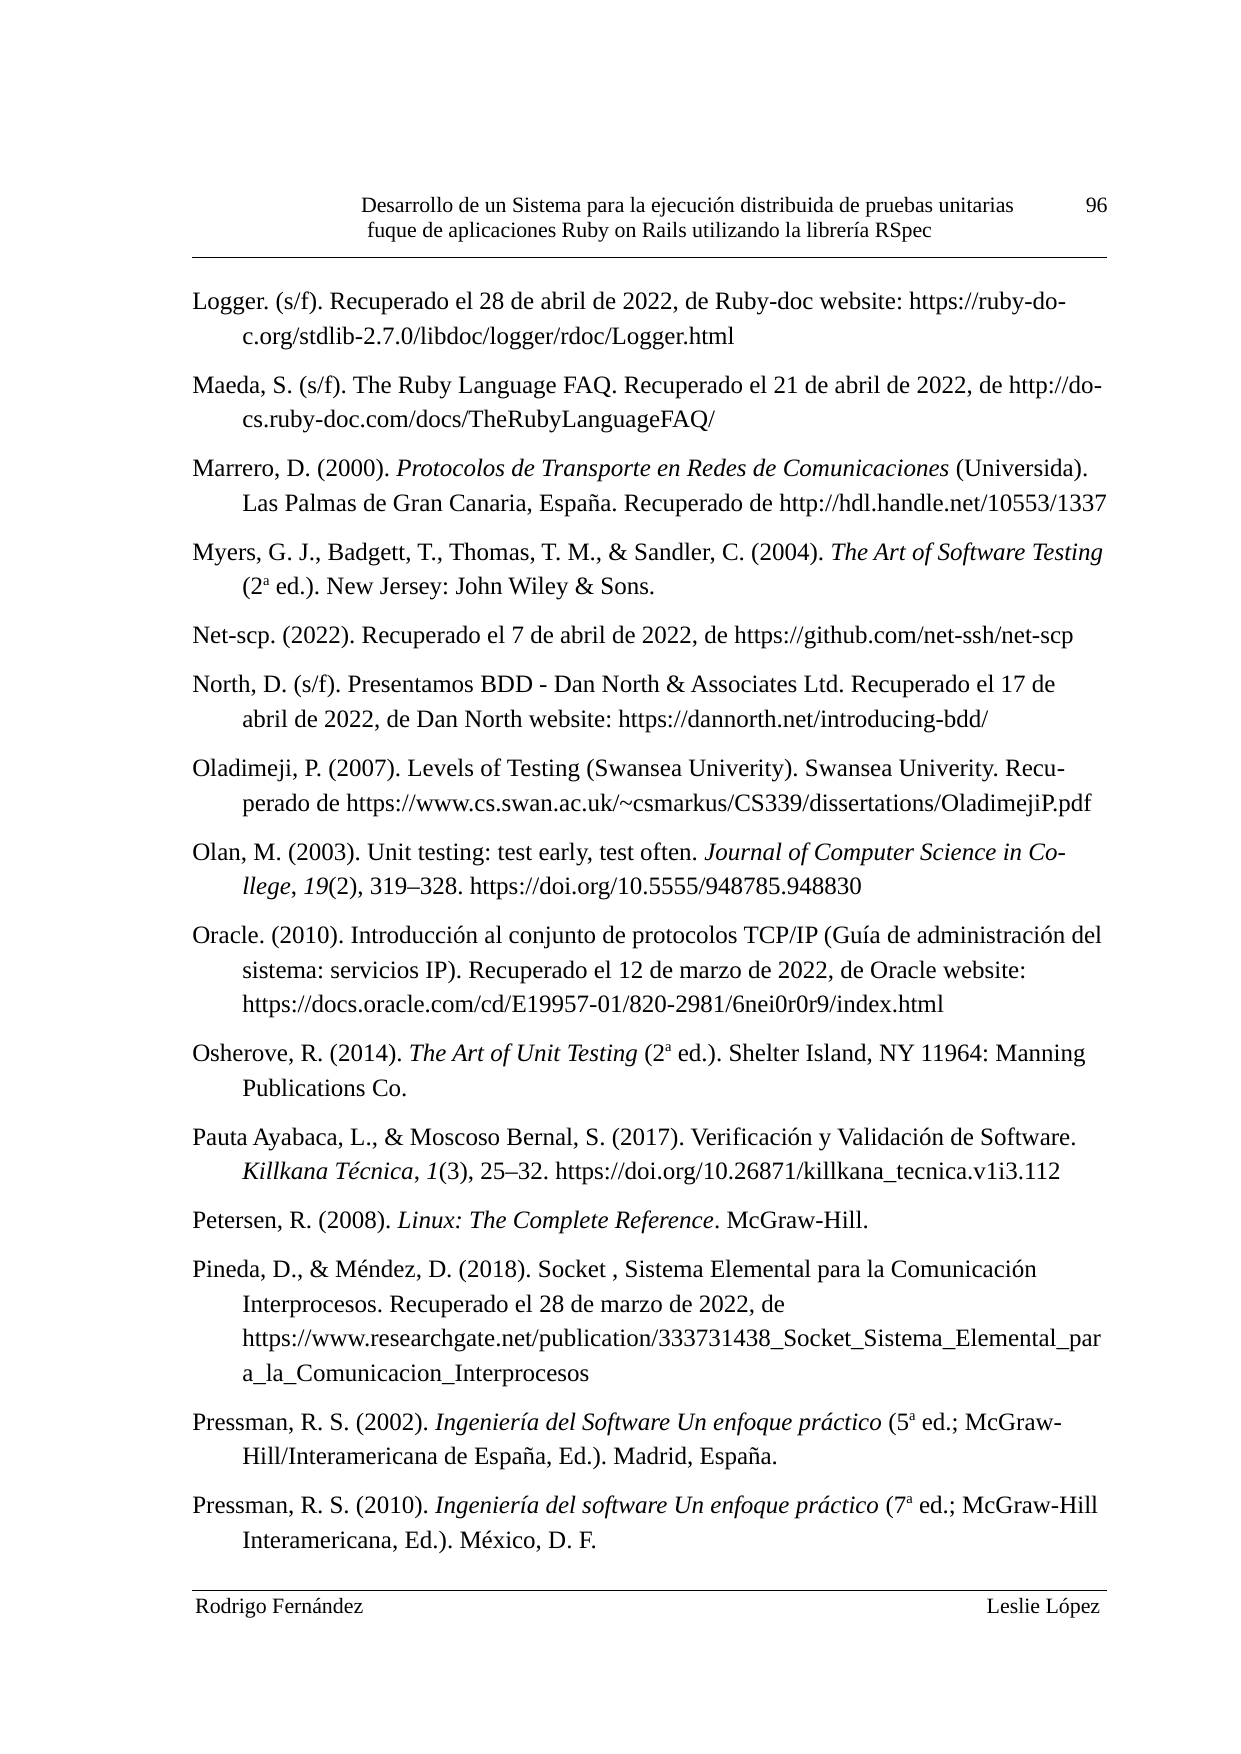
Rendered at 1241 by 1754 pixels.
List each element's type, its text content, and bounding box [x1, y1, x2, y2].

text Myers, G. J., Badgett, T., Thomas, T. M., & Sandler, C. (2004). The Art of Software Testing (2a ed.). New Jersey: John Wiley & Sons. [192, 537, 1107, 600]
text Marrero, D. (2000). Protocolos de Transporte en Redes de Comunicaciones (Universida). Las Palmas de Gran Canaria, España. Recuperado de http://hdl.handle.net/10553/1337 [192, 453, 1107, 517]
text Osherove, R. (2014). The Art of Unit Testing (2a ed.). Shelter Island, NY 11964: Manning Publications Co. [192, 1038, 1107, 1101]
text Oladimeji, P. (2007). Levels of Testing (Swansea Univerity). Swansea Univerity. Recu­perado de https://www.cs.swan.ac.uk/~csmarkus/CS339/dissertations/OladimejiP.pdf [192, 753, 1107, 816]
text Olan, M. (2003). Unit testing: test early, test often. Journal of Computer Science in Co­llege, 19(2), 319–328. https://doi.org/10.5555/948785.948830 [192, 837, 1107, 900]
text Pressman, R. S. (2010). Ingeniería del software Un enfoque práctico (7a ed.; McGraw-Hill Interamericana, Ed.). México, D. F. [192, 1490, 1107, 1554]
text Pineda, D., & Méndez, D. (2018). Socket , Sistema Elemental para la Comunicación Interprocesos. Recuperado el 28 de marzo de 2022, de https://www.researchgate.net/publication/333731438_Socket_Sistema_Elemental_para_la_Comunicacion_Interpro­cesos [192, 1254, 1107, 1387]
text Petersen, R. (2008). Linux: The Complete Reference. McGraw-Hill. [192, 1205, 1107, 1234]
text Logger. (s/f). Recuperado el 28 de abril de 2022, de Ruby-doc website: https://ruby-do­c.org/stdlib-2.7.0/libdoc/logger/rdoc/Logger.html [192, 286, 1107, 349]
text Oracle. (2010). Introducción al conjunto de protocolos TCP/IP (Guía de administración del sistema: servicios IP). Recuperado el 12 de marzo de 2022, de Oracle website: https://docs.oracle.com/cd/E19957-01/820-2981/6nei0r0r9/index.html [192, 920, 1107, 1018]
text Pressman, R. S. (2002). Ingeniería del Software Un enfoque práctico (5a ed.; McGraw-Hill/Interamericana de España, Ed.). Madrid, España. [192, 1407, 1107, 1470]
text North, D. (s/f). Presentamos BDD - Dan North & Associates Ltd. Recuperado el 17 de abril de 2022, de Dan North website: https://dannorth.net/introducing-bdd/ [192, 669, 1107, 733]
text Net-scp. (2022). Recuperado el 7 de abril de 2022, de https://github.com/net-ssh/net-scp [192, 621, 1107, 649]
text Pauta Ayabaca, L., & Moscoso Bernal, S. (2017). Verificación y Validación de Software. Killkana Técnica, 1(3), 25–32. https://doi.org/10.26871/killkana_tecnica.v1i3.112 [192, 1122, 1107, 1185]
text Maeda, S. (s/f). The Ruby Language FAQ. Recuperado el 21 de abril de 2022, de http://do­cs.ruby-doc.com/docs/TheRubyLanguageFAQ/ [192, 370, 1107, 433]
